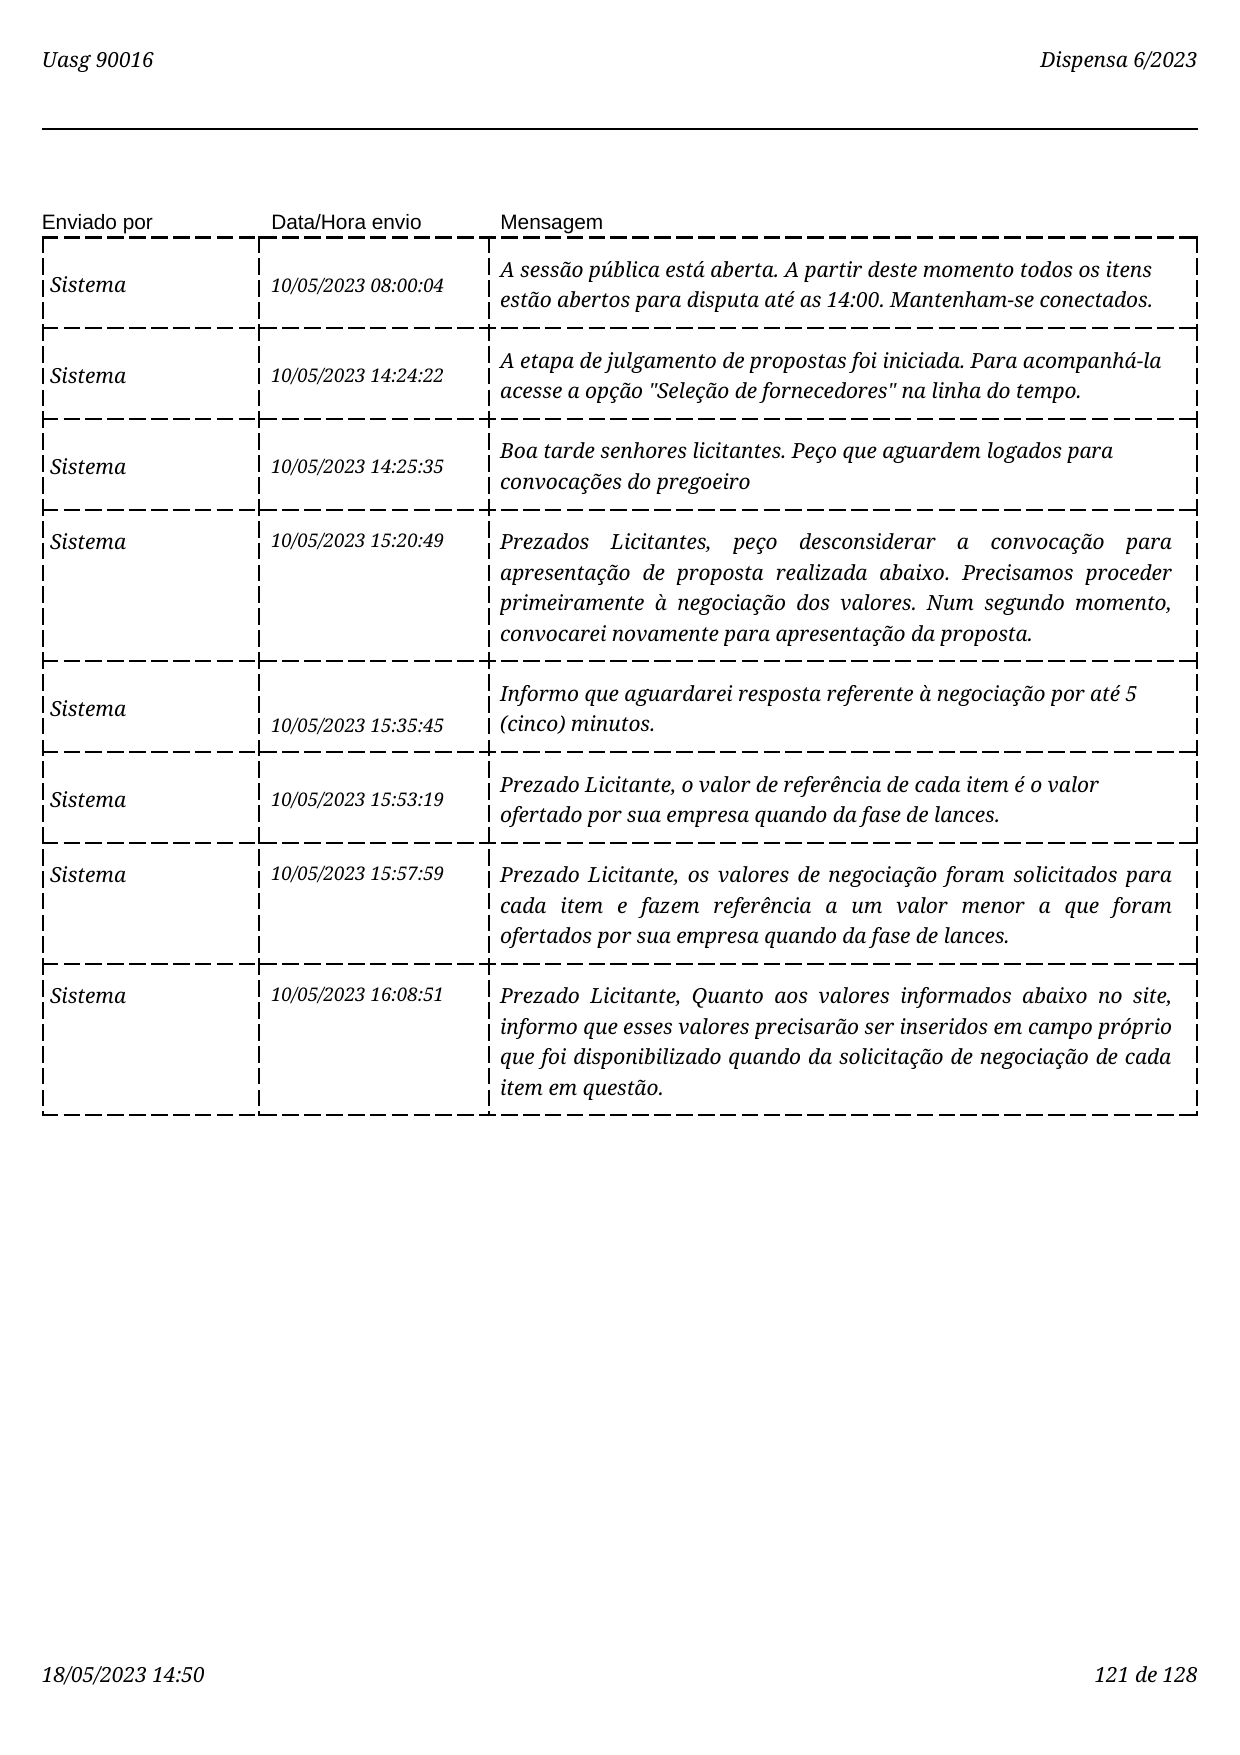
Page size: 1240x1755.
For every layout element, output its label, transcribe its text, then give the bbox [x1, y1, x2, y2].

table_cell Boa tarde senhores licitantes. Peço que aguardem logados para convocações do pregoeiro [489, 418, 1197, 509]
table_cell 10/05/2023 15:35:45 [259, 660, 488, 751]
table_cell 10/05/2023 14:24:22 [259, 327, 488, 418]
table_cell 10/05/2023 14:25:35 [259, 418, 488, 509]
table_cell Prezado Licitante, os valores de negociação foram solicitados para cada item e fazem referência a um valor menor a que foram ofertados por sua empresa quando da fase de lances. [489, 842, 1197, 963]
table_cell Sistema [43, 963, 259, 1114]
table_cell Sistema [43, 660, 259, 751]
table_cell 10/05/2023 16:08:51 [259, 963, 488, 1114]
text Enviado por Data/Hora envio Mensagem [42, 210, 1200, 234]
table_cell Prezado Licitante, o valor de referência de cada item é o valor ofertado por sua empresa quando da fase de lances. [489, 751, 1197, 842]
table_cell Sistema [43, 751, 259, 842]
table_cell 10/05/2023 15:57:59 [259, 842, 488, 963]
table_cell Sistema [43, 418, 259, 509]
table_cell Informo que aguardarei resposta referente à negociação por até 5 (cinco) minutos. [489, 660, 1197, 751]
table_header 10/05/2023 08:00:04 [259, 236, 488, 327]
table_cell Sistema [43, 327, 259, 418]
table_cell Sistema [43, 842, 259, 963]
table_cell Prezado Licitante, Quanto aos valores informados abaixo no site, informo que esses valores precisarão ser inseridos em campo próprio que foi disponibilizado quando da solicitação de negociação de cada item em questão. [489, 963, 1197, 1114]
table_cell 10/05/2023 15:53:19 [259, 751, 488, 842]
table_header A sessão pública está aberta. A partir deste momento todos os itens estão abertos para disputa até as 14:00. Mantenham-se conectados. [489, 236, 1197, 327]
table_cell Prezados Licitantes, peço desconsiderar a convocação para apresentação de proposta realizada abaixo. Precisamos proceder primeiramente à negociação dos valores. Num segundo momento, convocarei novamente para apresentação da proposta. [489, 509, 1197, 660]
table_cell 10/05/2023 15:20:49 [259, 509, 488, 660]
table_cell Sistema [43, 509, 259, 660]
table_header Sistema [43, 236, 259, 327]
table_cell A etapa de julgamento de propostas foi iniciada. Para acompanhá-la acesse a opção "Seleção de fornecedores" na linha do tempo. [489, 327, 1197, 418]
